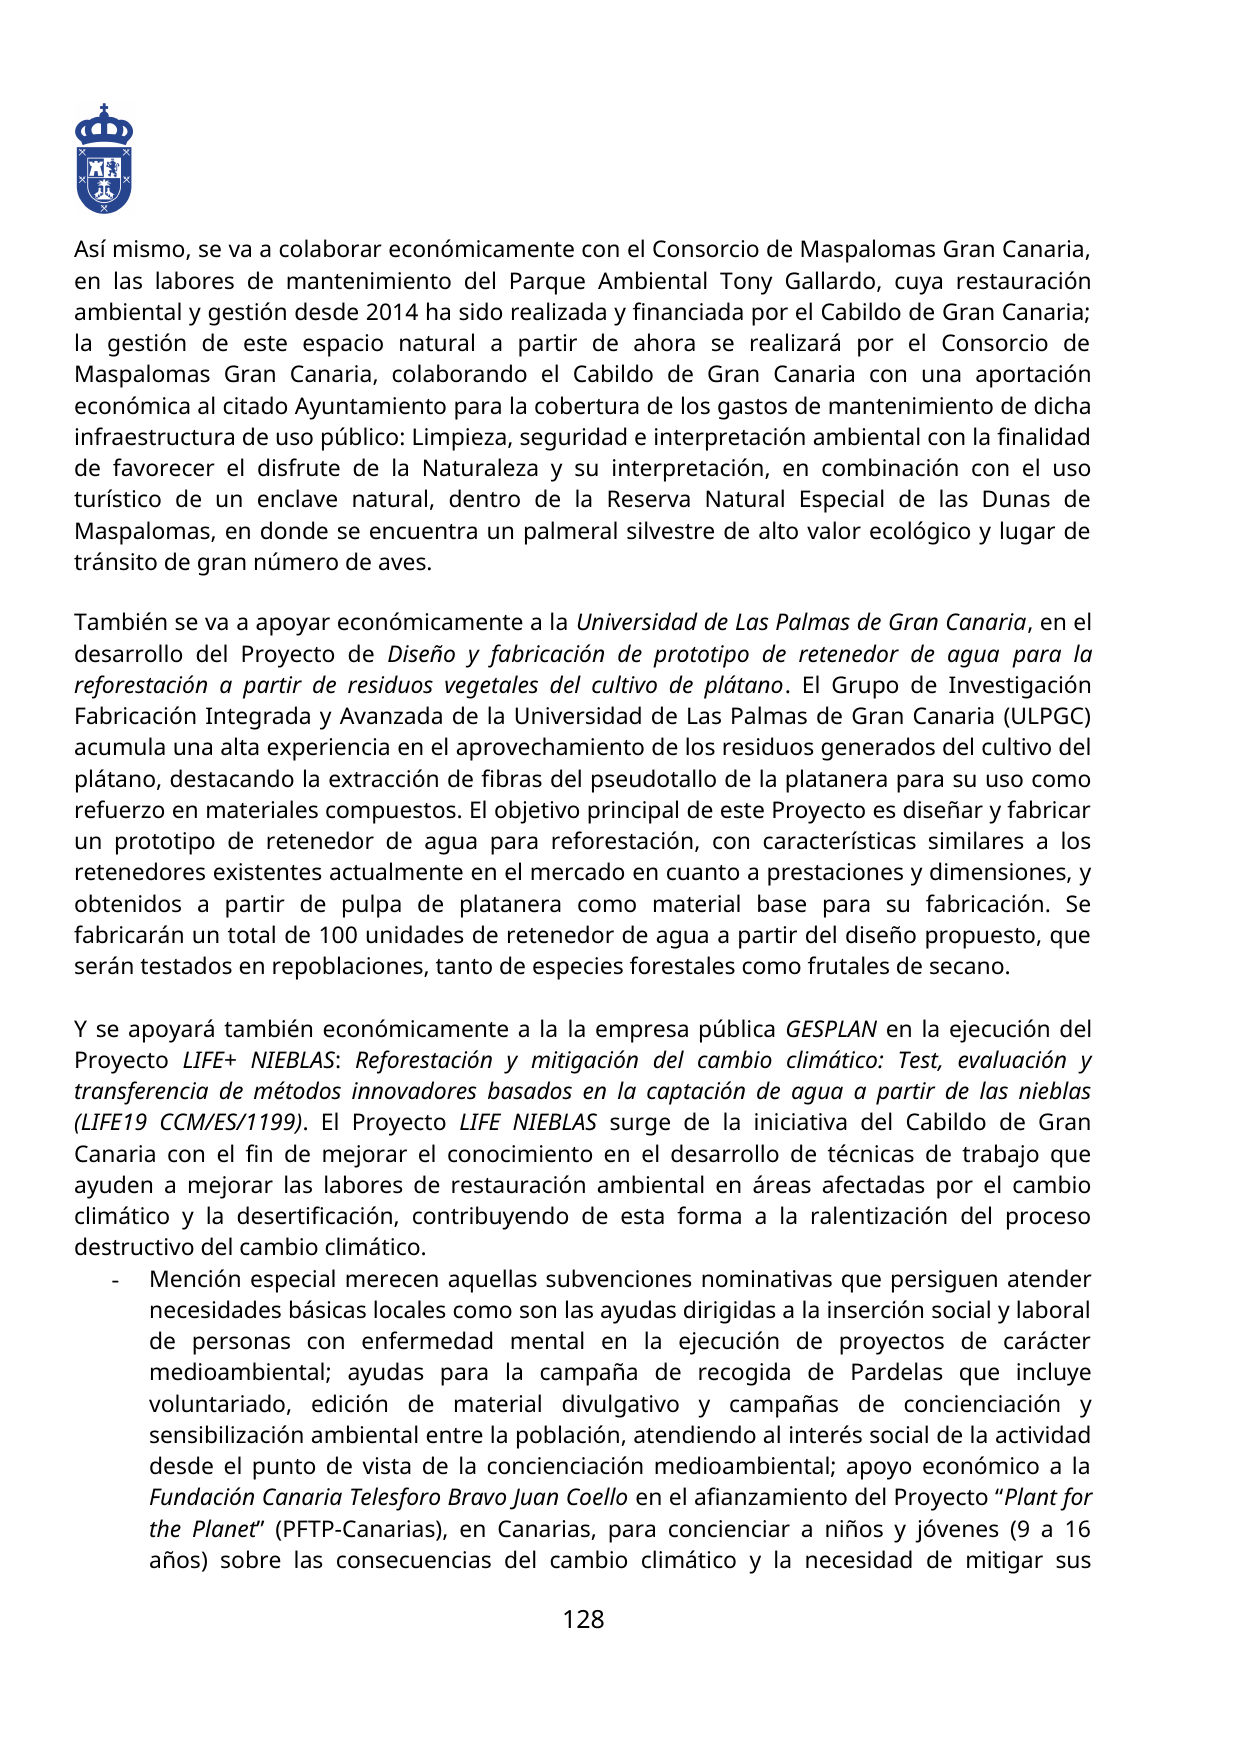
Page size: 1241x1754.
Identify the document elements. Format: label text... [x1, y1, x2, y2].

list Mención especial merecen aquellas subvenciones nominativas que persiguen atender necesidades básicas locales como son las ayudas dirigidas a la inserción social y laboral de personas con enfermedad mental en la ejecución de proyectos de carácter medioambiental; ayudas para la campaña de recogida de Pardelas que incluye voluntariado, edición de material divulgativo y campañas de concienciación y sensibilización ambiental entre la población, atendiendo al interés social de la actividad desde el punto de vista de la concienciación medioambiental; apoyo económico a la Fundación Canaria Telesforo Bravo Juan Coello en el afianzamiento del Proyecto “Plant for the Planet” (PFTP-Canarias), en Canarias, para concienciar a niños y jóvenes (9 a 16 años) sobre las consecuencias del cambio climático y la necesidad de mitigar sus [111, 1262, 1092, 1575]
text Así mismo, se va a colaborar económicamente con el Consorcio de Maspalomas Gran Canaria, en las labores de mantenimiento del Parque Ambiental Tony Gallardo, cuya restauración ambiental y gestión desde 2014 ha sido realizada y financiada por el Cabildo de Gran Canaria; la gestión de este espacio natural a partir de ahora se realizará por el Consorcio de Maspalomas Gran Canaria, colaborando el Cabildo de Gran Canaria con una aportación económica al citado Ayuntamiento para la cobertura de los gastos de mantenimiento de dicha infraestructura de uso público: Limpieza, seguridad e interpretación ambiental con la finalidad de favorecer el disfrute de la Naturaleza y su interpretación, en combinación con el uso turístico de un enclave natural, dentro de la Reserva Natural Especial de las Dunas de Maspalomas, en donde se encuentra un palmeral silvestre de alto valor ecológico y lugar de tránsito de gran número de aves. [74, 233, 1092, 577]
picture [73, 102, 137, 215]
text También se va a apoyar económicamente a la Universidad de Las Palmas de Gran Canaria, en el desarrollo del Proyecto de Diseño y fabricación de prototipo de retenedor de agua para la reforestación a partir de residuos vegetales del cultivo de plátano. El Grupo de Investigación Fabricación Integrada y Avanzada de la Universidad de Las Palmas de Gran Canaria (ULPGC) acumula una alta experiencia en el aprovechamiento de los residuos generados del cultivo del plátano, destacando la extracción de fibras del pseudotallo de la platanera para su uso como refuerzo en materiales compuestos. El objetivo principal de este Proyecto es diseñar y fabricar un prototipo de retenedor de agua para reforestación, con características similares a los retenedores existentes actualmente en el mercado en cuanto a prestaciones y dimensiones, y obtenidos a partir de pulpa de platanera como material base para su fabricación. Se fabricarán un total de 100 unidades de retenedor de agua a partir del diseño propuesto, que serán testados en repoblaciones, tanto de especies forestales como frutales de secano. [74, 606, 1092, 981]
text Y se apoyará también económicamente a la la empresa pública GESPLAN en la ejecución del Proyecto LIFE+ NIEBLAS: Reforestación y mitigación del cambio climático: Test, evaluación y transferencia de métodos innovadores basados en la captación de agua a partir de las nieblas (LIFE19 CCM/ES/1199). El Proyecto LIFE NIEBLAS surge de la iniciativa del Cabildo de Gran Canaria con el fin de mejorar el conocimiento en el desarrollo de técnicas de trabajo que ayuden a mejorar las labores de restauración ambiental en áreas afectadas por el cambio climático y la desertificación, contribuyendo de esta forma a la ralentización del proceso destructivo del cambio climático. [74, 1012, 1092, 1262]
